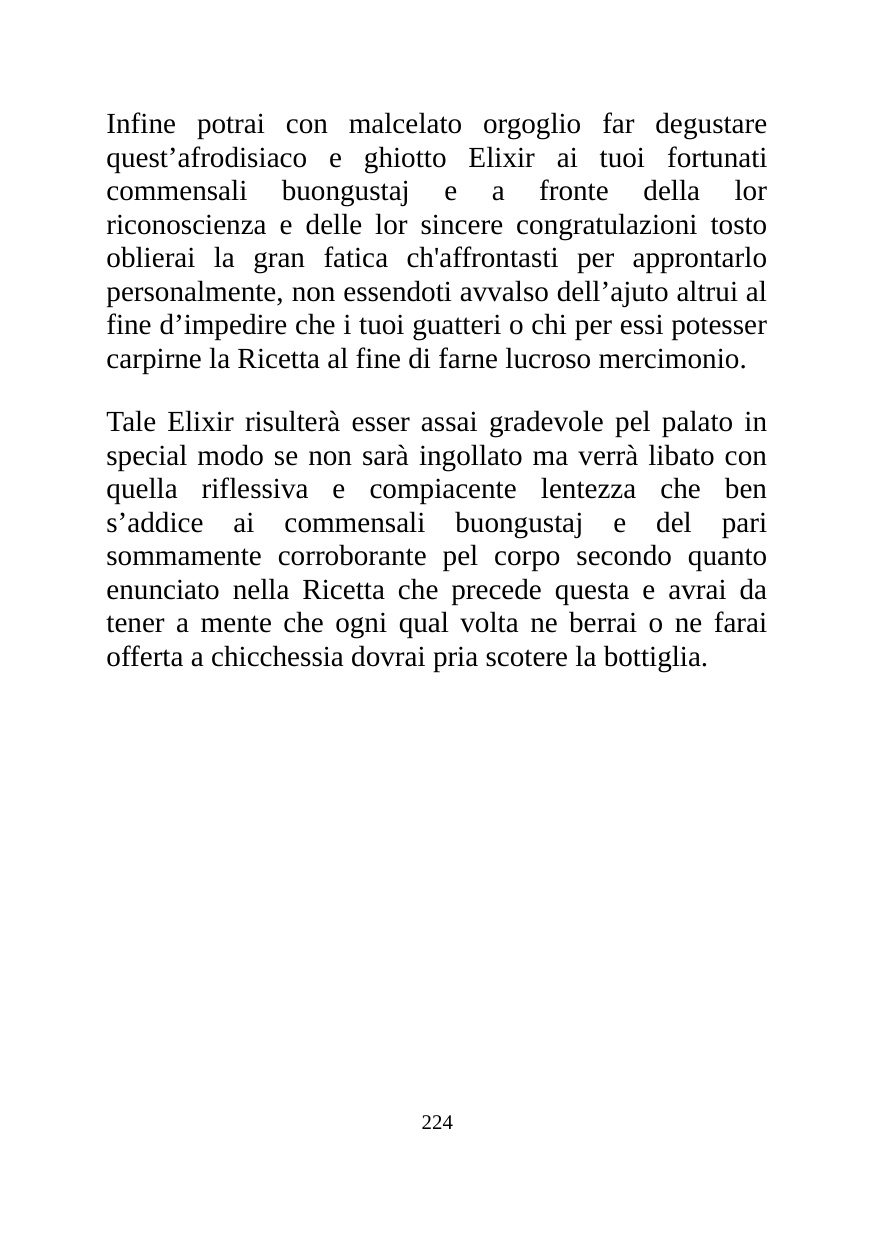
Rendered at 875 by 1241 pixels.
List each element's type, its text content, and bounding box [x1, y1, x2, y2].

text Infine potrai con malcelato orgoglio far degustare quest’afrodisiaco e ghiotto Elixir ai tuoi fortunati commensali buongustaj e a fronte della lor riconoscienza e delle lor sincere congratulazioni tosto oblierai la gran fatica ch'affrontasti per approntarlo personalmente, non essendoti avvalso dell’ajuto altrui al fine d’impedire che i tuoi guatteri o chi per essi potesser carpirne la Ricetta al fine di farne lucroso mercimonio. [106, 106, 768, 374]
text Tale Elixir risulterà esser assai gradevole pel palato in special modo se non sarà ingollato ma verrà libato con quella riflessiva e compiacente lentezza che ben s’addice ai commensali buongustaj e del pari sommamente corroborante pel corpo secondo quanto enunciato nella Ricetta che precede questa e avrai da tener a mente che ogni qual volta ne berrai o ne farai offerta a chicchessia dovrai pria scotere la bottiglia. [106, 404, 768, 672]
